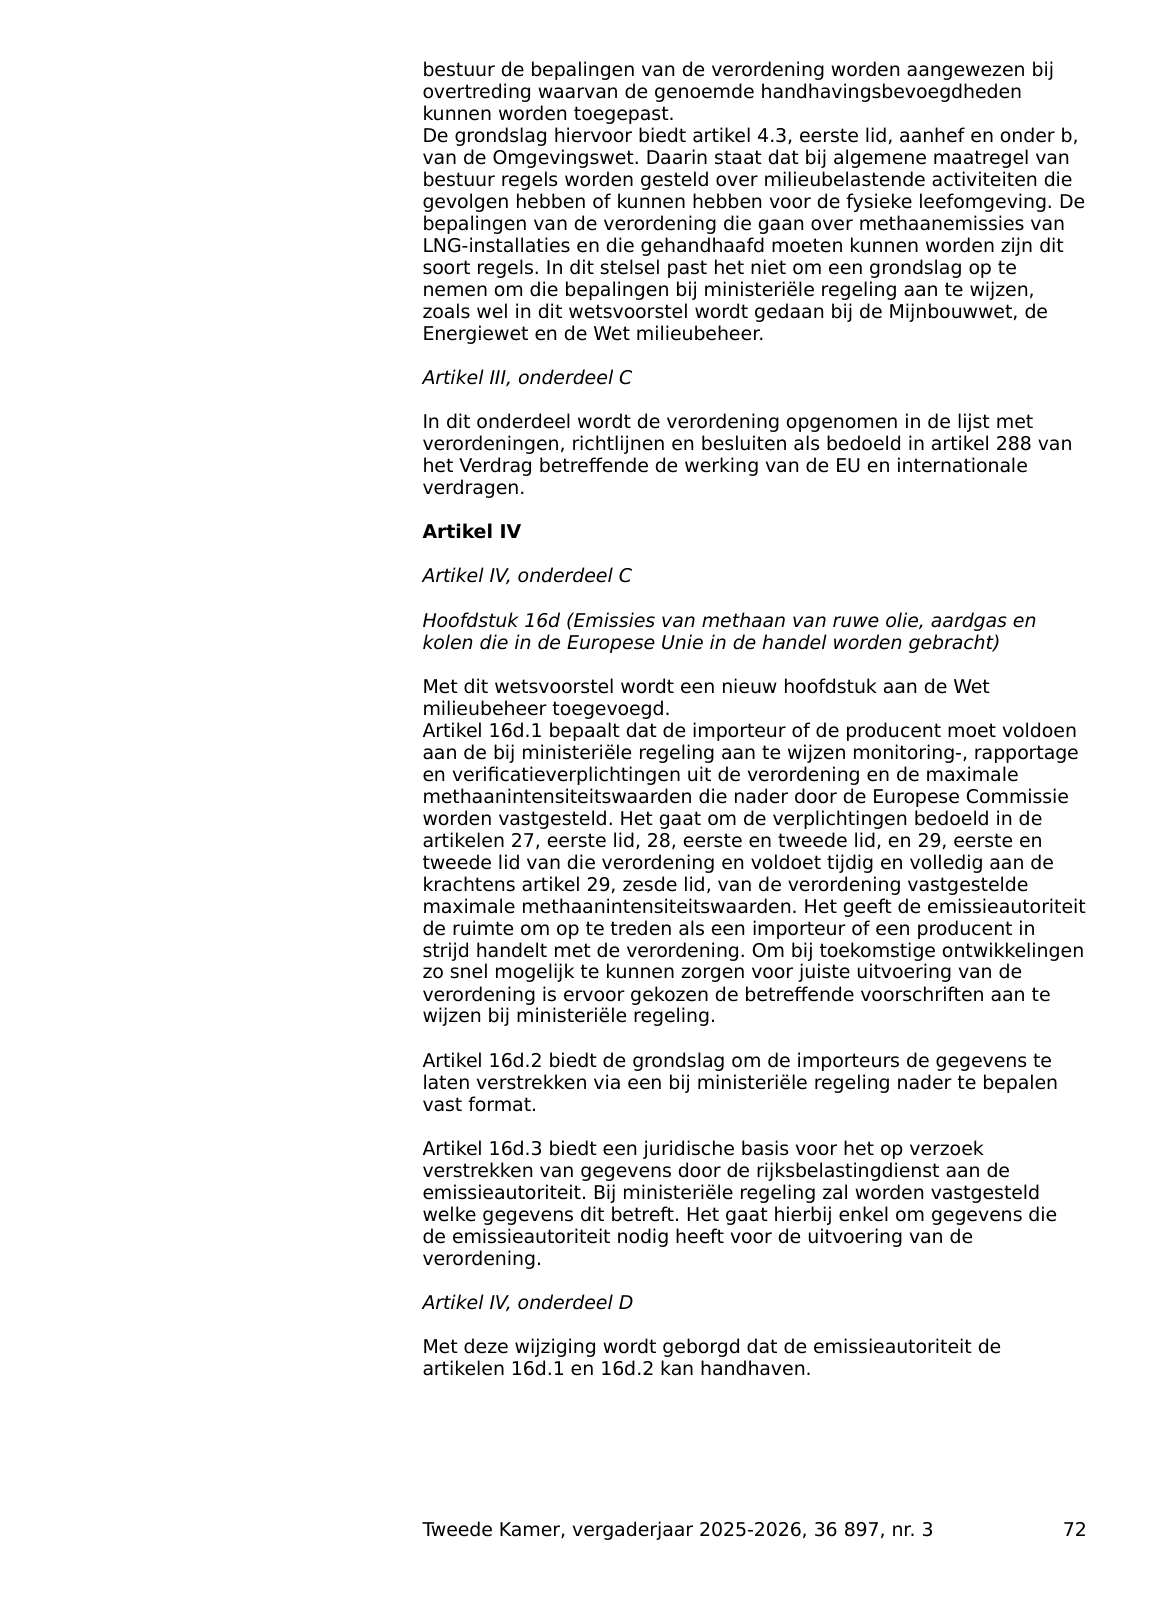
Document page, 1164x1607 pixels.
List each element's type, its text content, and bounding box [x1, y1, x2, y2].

text bestuur de bepalingen van de verordening worden aangewezen bij overtreding waarvan de genoemde handhavingsbevoegdheden kunnen worden toegepast. [422, 59, 1087, 125]
text Artikel 16d.3 biedt een juridische basis voor het op verzoek verstrekken van gegevens door de rijksbelastingdienst aan de emissieautoriteit. Bij ministeriële regeling zal worden vastgesteld welke gegevens dit betreft. Het gaat hierbij enkel om gegevens die de emissieautoriteit nodig heeft voor de uitvoering van de verordening. [422, 1138, 1087, 1269]
text Artikel 16d.1 bepaalt dat de importeur of de producent moet voldoen aan de bij ministeriële regeling aan te wijzen monitoring-, rapportage en verificatieverplichtingen uit de verordening en de maximale methaanintensiteitswaarden die nader door de Europese Commissie worden vastgesteld. Het gaat om de verplichtingen bedoeld in de artikelen 27, eerste lid, 28, eerste en tweede lid, en 29, eerste en tweede lid van die verordening en voldoet tijdig en volledig aan de krachtens artikel 29, zesde lid, van de verordening vastgestelde maximale methaanintensiteitswaarden. Het geeft de emissieautoriteit de ruimte om op te treden als een importeur of een producent in strijd handelt met de verordening. Om bij toekomstige ontwikkelingen zo snel mogelijk te kunnen zorgen voor juiste uitvoering van de verordening is ervoor gekozen de betreffende voorschriften aan te wijzen bij ministeriële regeling. [422, 720, 1087, 1027]
subtitle Hoofdstuk 16d (Emissies van methaan van ruwe olie, aardgas en kolen die in de Europese Unie in de handel worden gebracht) [422, 609, 1087, 653]
subtitle Artikel IV, onderdeel D [422, 1292, 1087, 1314]
text In dit onderdeel wordt de verordening opgenomen in de lijst met verordeningen, richtlijnen en besluiten als bedoeld in artikel 288 van het Verdrag betreffende de werking van de EU en internationale verdragen. [422, 411, 1087, 499]
subtitle Artikel III, onderdeel C [422, 367, 1087, 389]
text Met dit wetsvoorstel wordt een nieuw hoofdstuk aan de Wet milieubeheer toegevoegd. [422, 676, 1087, 720]
text Artikel 16d.2 biedt de grondslag om de importeurs de gegevens te laten verstrekken via een bij ministeriële regeling nader te bepalen vast format. [422, 1049, 1087, 1116]
text De grondslag hiervoor biedt artikel 4.3, eerste lid, aanhef en onder b, van de Omgevingswet. Daarin staat dat bij algemene maatregel van bestuur regels worden gesteld over milieubelastende activiteiten die gevolgen hebben of kunnen hebben voor de fysieke leefomgeving. De bepalingen van de verordening die gaan over methaanemissies van LNG-installaties en die gehandhaafd moeten kunnen worden zijn dit soort regels. In dit stelsel past het niet om een grondslag op te nemen om die bepalingen bij ministeriële regeling aan te wijzen, zoals wel in dit wetsvoorstel wordt gedaan bij de Mijnbouwwet, de Energiewet en de Wet milieubeheer. [422, 125, 1087, 345]
subtitle Artikel IV, onderdeel C [422, 565, 1087, 587]
subtitle Artikel IV [422, 521, 1087, 543]
text Met deze wijziging wordt geborgd dat de emissieautoriteit de artikelen 16d.1 en 16d.2 kan handhaven. [422, 1336, 1087, 1380]
